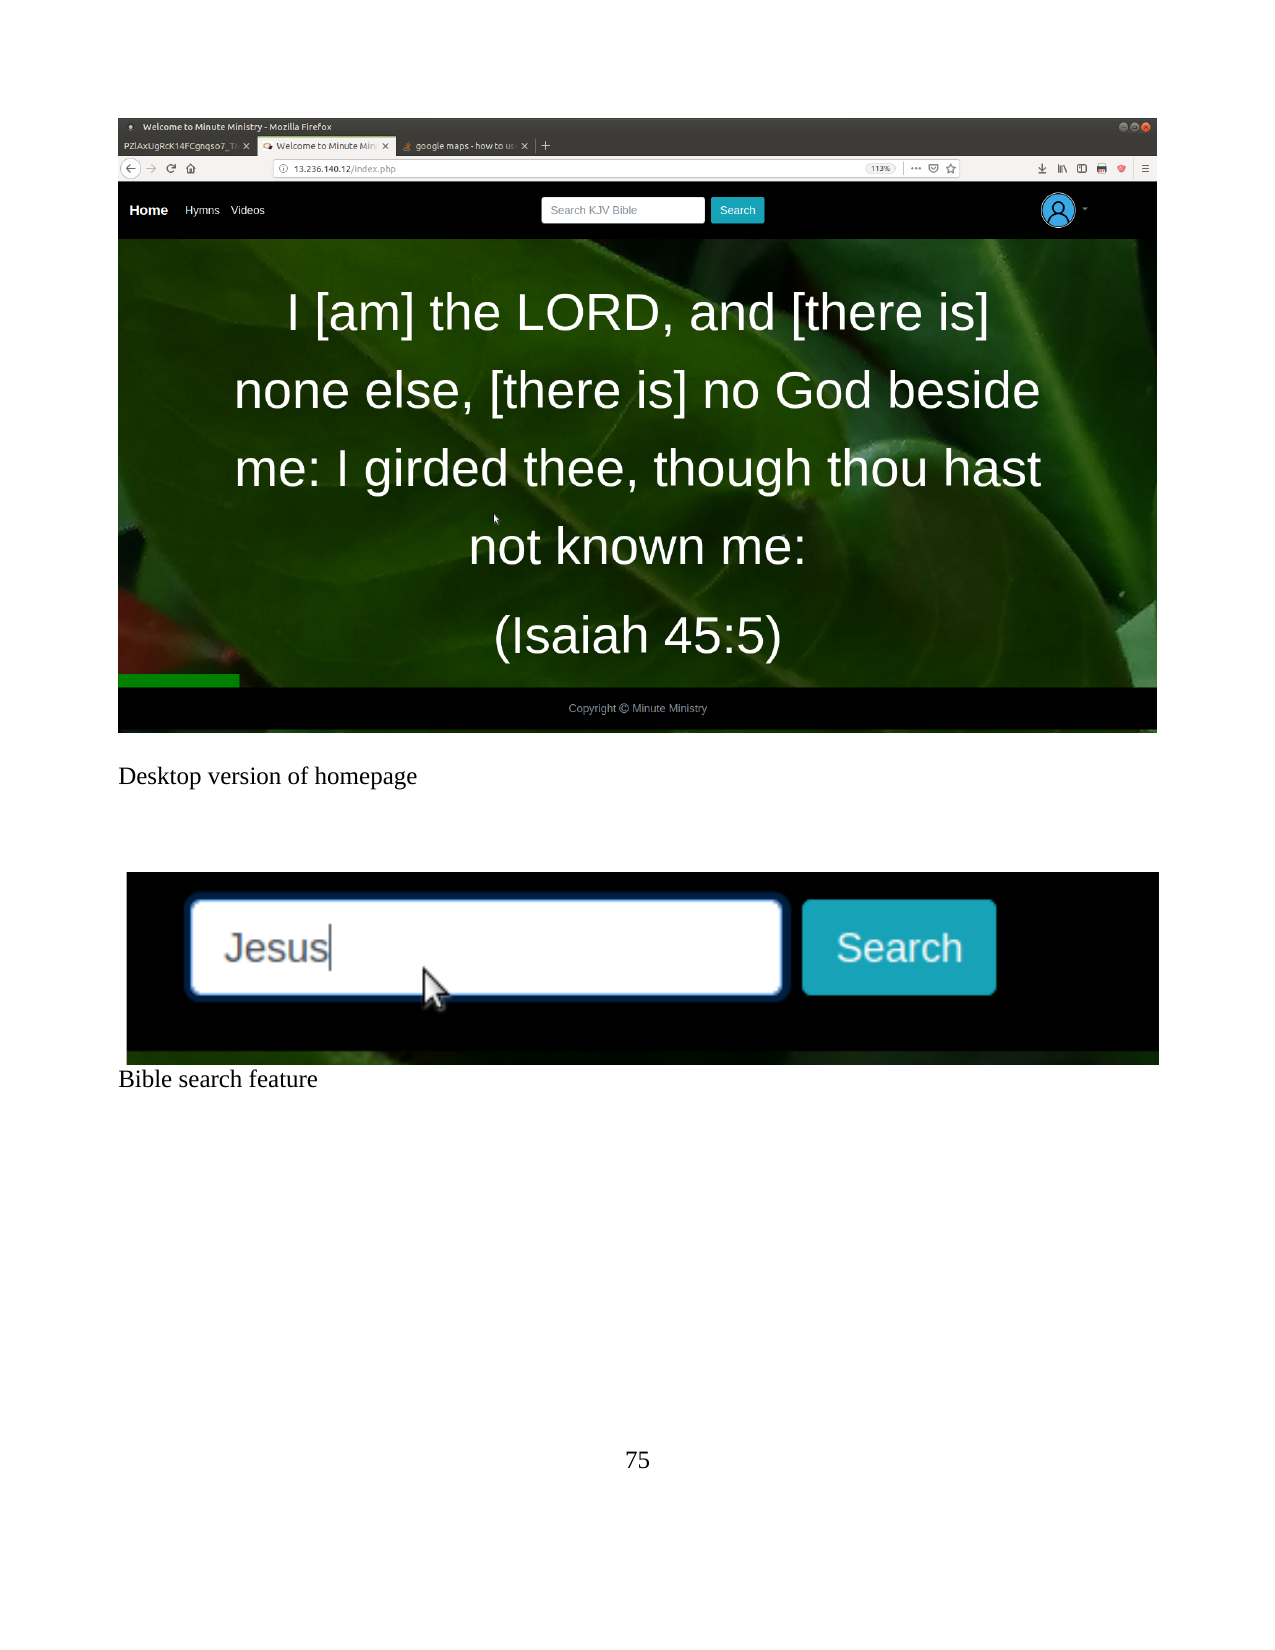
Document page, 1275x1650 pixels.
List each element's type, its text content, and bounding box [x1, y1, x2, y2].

picture [118, 118, 1157, 733]
picture [325, 872, 1076, 928]
text Bible search feature [118, 848, 1157, 1093]
text Desktop version of homepage [118, 761, 1157, 790]
